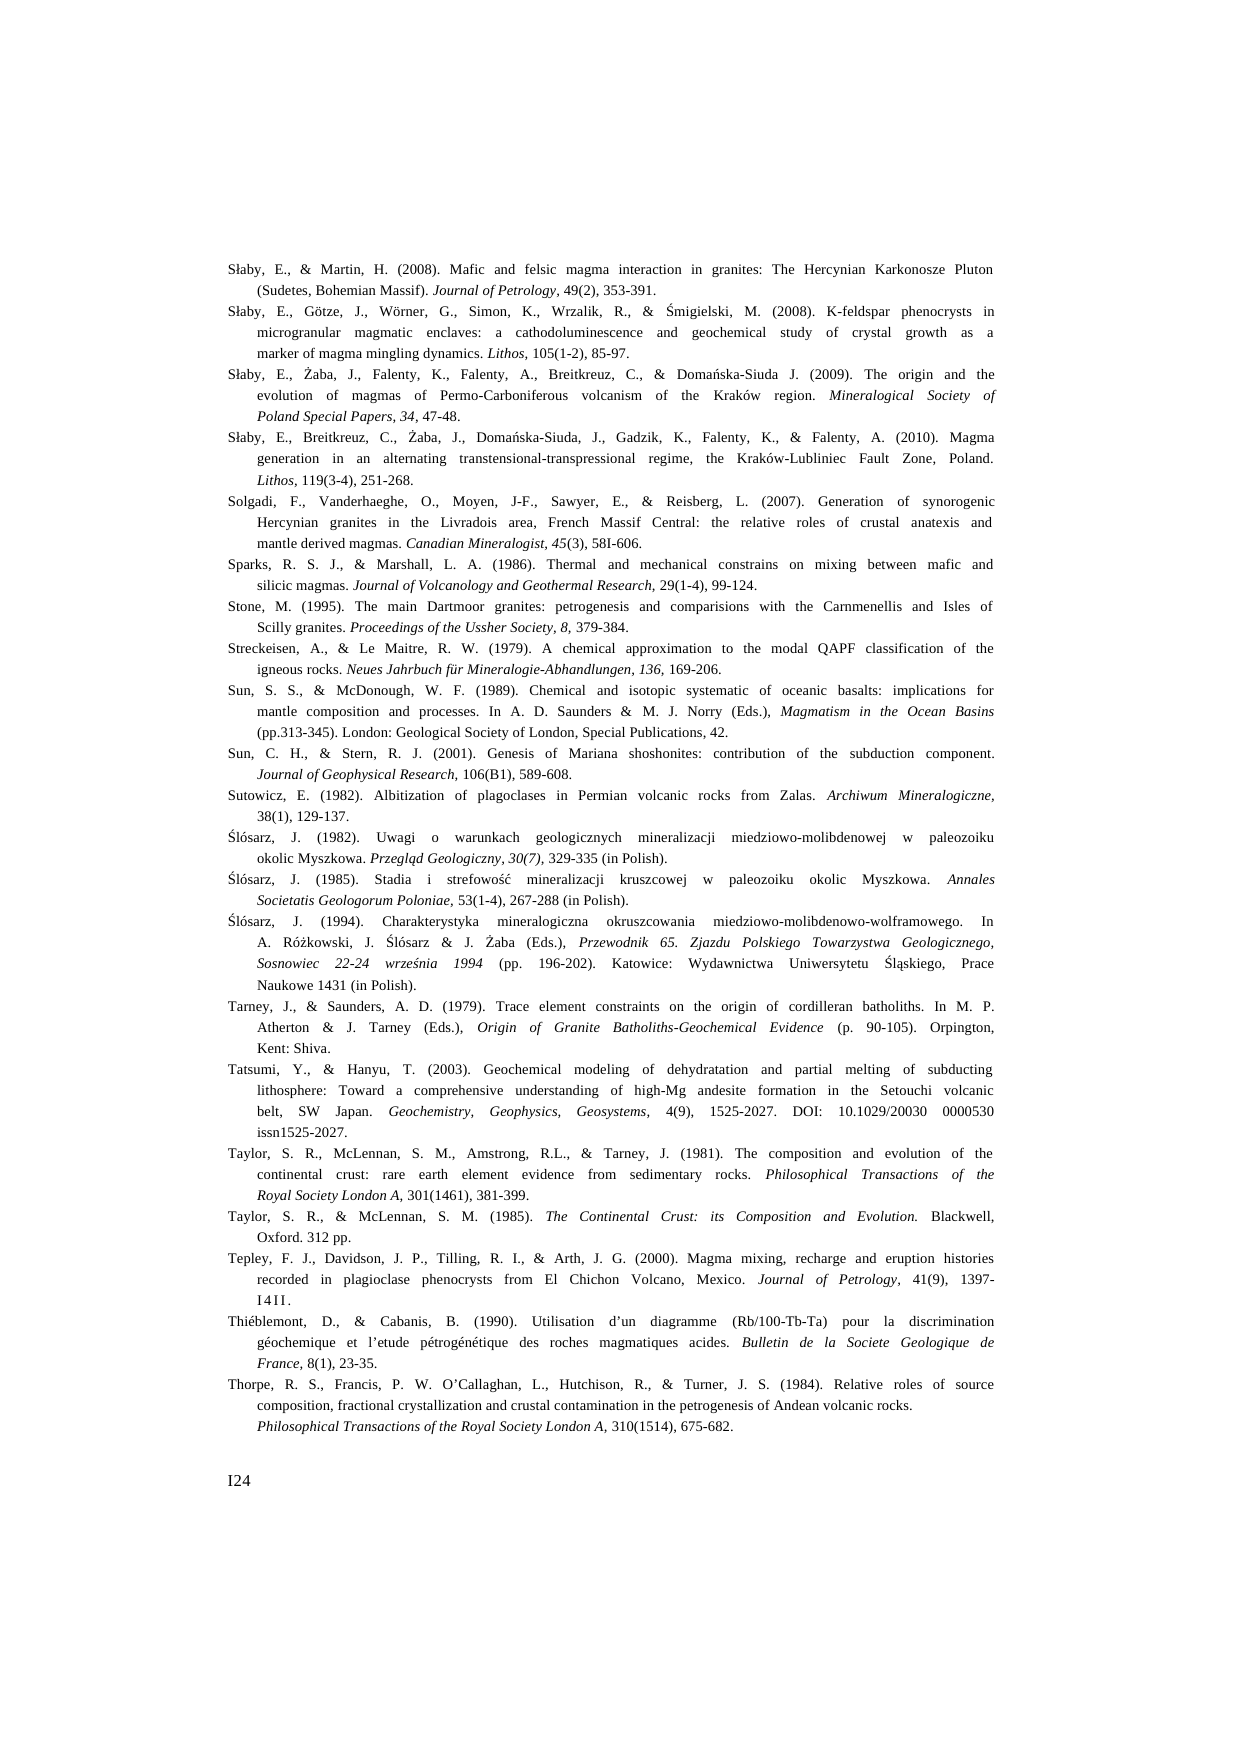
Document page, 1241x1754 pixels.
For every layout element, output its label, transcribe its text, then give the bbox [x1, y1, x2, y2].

text Taylor, S. R., & McLennan, S. M. (1985). The Continental Crust: its Composition and Evolution. Blackwell, Oxford. 312 pp. [228, 1205, 995, 1247]
text Słaby, E., Götze, J., Wörner, G., Simon, K., Wrzalik, R., & Śmigielski, M. (2008). K-feldspar phenocrysts in microgranular magmatic enclaves: a cathodoluminescence and geochemical study of crystal growth as a marker of magma mingling dynamics. Lithos, 105(1-2), 85-97. [228, 300, 995, 363]
text Tepley, F. J., Davidson, J. P., Tilling, R. I., & Arth, J. G. (2000). Magma mixing, recharge and eruption histories recorded in plagioclase phenocrysts from El Chichon Volcano, Mexico. Journal of Petrology, 41(9), 1397- I4II. [228, 1247, 995, 1310]
text Słaby, E., & Martin, H. (2008). Mafic and felsic magma interaction in granites: The Hercynian Karkonosze Pluton (Sudetes, Bohemian Massif). Journal of Petrology, 49(2), 353-391. [228, 258, 995, 300]
text Streckeisen, A., & Le Maitre, R. W. (1979). A chemical approximation to the modal QAPF classification of the igneous rocks. Neues Jahrbuch für Mineralogie-Abhandlungen, 136, 169-206. [228, 637, 995, 679]
text Sparks, R. S. J., & Marshall, L. A. (1986). Thermal and mechanical constrains on mixing between mafic and silicic magmas. Journal of Volcanology and Geothermal Research, 29(1-4), 99-124. [228, 552, 995, 594]
text Sun, S. S., & McDonough, W. F. (1989). Chemical and isotopic systematic of oceanic basalts: implications for mantle composition and processes. In A. D. Saunders & M. J. Norry (Eds.), Magmatism in the Ocean Basins (pp.313-345). London: Geological Society of London, Special Publications, 42. [228, 679, 995, 742]
text Philosophical Transactions of the Royal Society London A, 310(1514), 675-682. [257, 1415, 1016, 1436]
text Tarney, J., & Saunders, A. D. (1979). Trace element constraints on the origin of cordilleran batholiths. In M. P. Atherton & J. Tarney (Eds.), Origin of Granite Batholiths-Geochemical Evidence (p. 90-105). Orpington, Kent: Shiva. [228, 994, 995, 1057]
text Sutowicz, E. (1982). Albitization of plagoclases in Permian volcanic rocks from Zalas. Archiwum Mineralogiczne, 38(1), 129-137. [228, 784, 995, 826]
text Słaby, E., Breitkreuz, C., Żaba, J., Domańska-Siuda, J., Gadzik, K., Falenty, K., & Falenty, A. (2010). Magma generation in an alternating transtensional-transpressional regime, the Kraków-Lubliniec Fault Zone, Poland. Lithos, 119(3-4), 251-268. [228, 426, 995, 489]
text Solgadi, F., Vanderhaeghe, O., Moyen, J-F., Sawyer, E., & Reisberg, L. (2007). Generation of synorogenic Hercynian granites in the Livradois area, French Massif Central: the relative roles of crustal anatexis and mantle derived magmas. Canadian Mineralogist, 45(3), 58I-606. [228, 489, 995, 552]
text Stone, M. (1995). The main Dartmoor granites: petrogenesis and comparisions with the Carnmenellis and Isles of Scilly granites. Proceedings of the Ussher Society, 8, 379-384. [228, 594, 995, 637]
text Tatsumi, Y., & Hanyu, T. (2003). Geochemical modeling of dehydratation and partial melting of subducting lithosphere: Toward a comprehensive understanding of high-Mg andesite formation in the Setouchi volcanic belt, SW Japan. Geochemistry, Geophysics, Geosystems, 4(9), 1525-2027. DOI: 10.1029/20030 0000530 issn1525-2027. [228, 1057, 995, 1142]
text Ślósarz, J. (1985). Stadia i strefowość mineralizacji kruszcowej w paleozoiku okolic Myszkowa. Annales Societatis Geologorum Poloniae, 53(1-4), 267-288 (in Polish). [228, 868, 995, 910]
text Słaby, E., Żaba, J., Falenty, K., Falenty, A., Breitkreuz, C., & Domańska-Siuda J. (2009). The origin and the evolution of magmas of Permo-Carboniferous volcanism of the Kraków region. Mineralogical Society of Poland Special Papers, 34, 47-48. [228, 363, 995, 426]
text Ślósarz, J. (1994). Charakterystyka mineralogiczna okruszcowania miedziowo-molibdenowo-wolframowego. In A. Różkowski, J. Ślósarz & J. Żaba (Eds.), Przewodnik 65. Zjazdu Polskiego Towarzystwa Geologicznego, Sosnowiec 22-24 września 1994 (pp. 196-202). Katowice: Wydawnictwa Uniwersytetu Śląskiego, Prace Naukowe 1431 (in Polish). [228, 910, 995, 994]
text Sun, C. H., & Stern, R. J. (2001). Genesis of Mariana shoshonites: contribution of the subduction component. Journal of Geophysical Research, 106(B1), 589-608. [228, 742, 995, 784]
text Taylor, S. R., McLennan, S. M., Amstrong, R.L., & Tarney, J. (1981). The composition and evolution of the continental crust: rare earth element evidence from sedimentary rocks. Philosophical Transactions of the Royal Society London A, 301(1461), 381-399. [228, 1142, 995, 1205]
text Thorpe, R. S., Francis, P. W. O’Callaghan, L., Hutchison, R., & Turner, J. S. (1984). Relative roles of source composition, fractional crystallization and crustal contamination in the petrogenesis of Andean volcanic rocks. [228, 1373, 995, 1415]
text Thiéblemont, D., & Cabanis, B. (1990). Utilisation d’un diagramme (Rb/100-Tb-Ta) pour la discrimination géochemique et l’etude pétrogénétique des roches magmatiques acides. Bulletin de la Societe Geologique de France, 8(1), 23-35. [228, 1310, 995, 1373]
text I24 [227, 1473, 251, 1489]
text Ślósarz, J. (1982). Uwagi o warunkach geologicznych mineralizacji miedziowo-molibdenowej w paleozoiku okolic Myszkowa. Przegląd Geologiczny, 30(7), 329-335 (in Polish). [228, 826, 995, 868]
